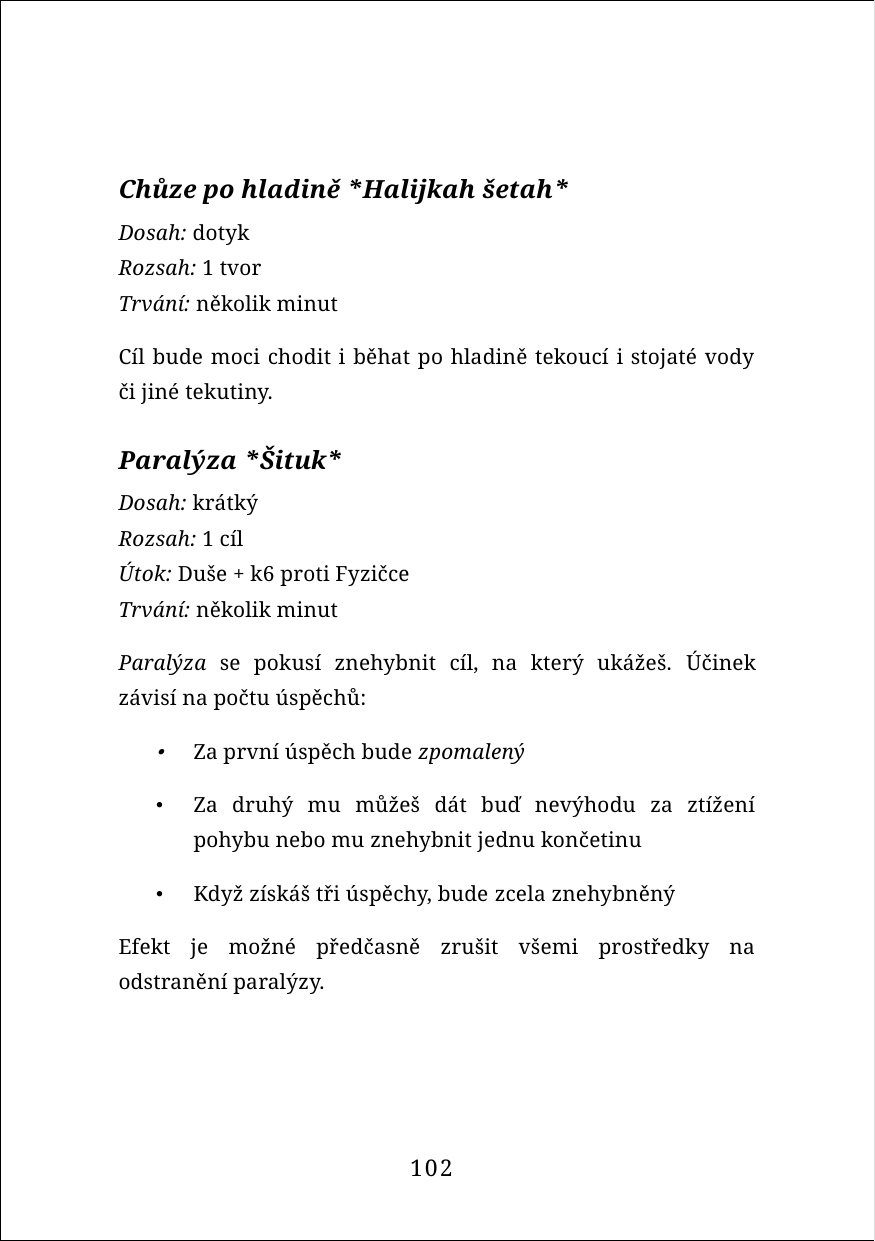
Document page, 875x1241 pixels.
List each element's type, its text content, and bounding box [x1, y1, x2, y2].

subtitle Paralýza *Šituk* [118, 442, 756, 476]
text Paralýza se pokusí znehybnit cíl, na který ukážeš. Účinek závisí na počtu úspěchů: [118, 648, 756, 712]
text Dosah: krátký Rozsah: 1 cíl Útok: Duše + k6 proti Fyzičce Trvání: několik minut [118, 488, 756, 623]
text Efekt je možné předčasně zrušit všemi prostředky na odstranění paralýzy. [118, 932, 756, 996]
text Cíl bude moci chodit i běhat po hladině tekoucí i stojaté vody či jiné tekutiny. [118, 342, 756, 406]
subtitle Chůze po hladině *Halijkah šetah* [118, 172, 756, 206]
list Za první úspěch bude zpomalený [156, 737, 756, 765]
list Když získáš tři úspěchy, bude zcela znehybněný [156, 879, 756, 907]
list Za druhý mu můžeš dát buď nevýhodu za ztížení pohybu nebo mu znehybnit jednu končetinu [156, 790, 756, 854]
text Dosah: dotyk Rozsah: 1 tvor Trvání: několik minut [118, 218, 756, 317]
